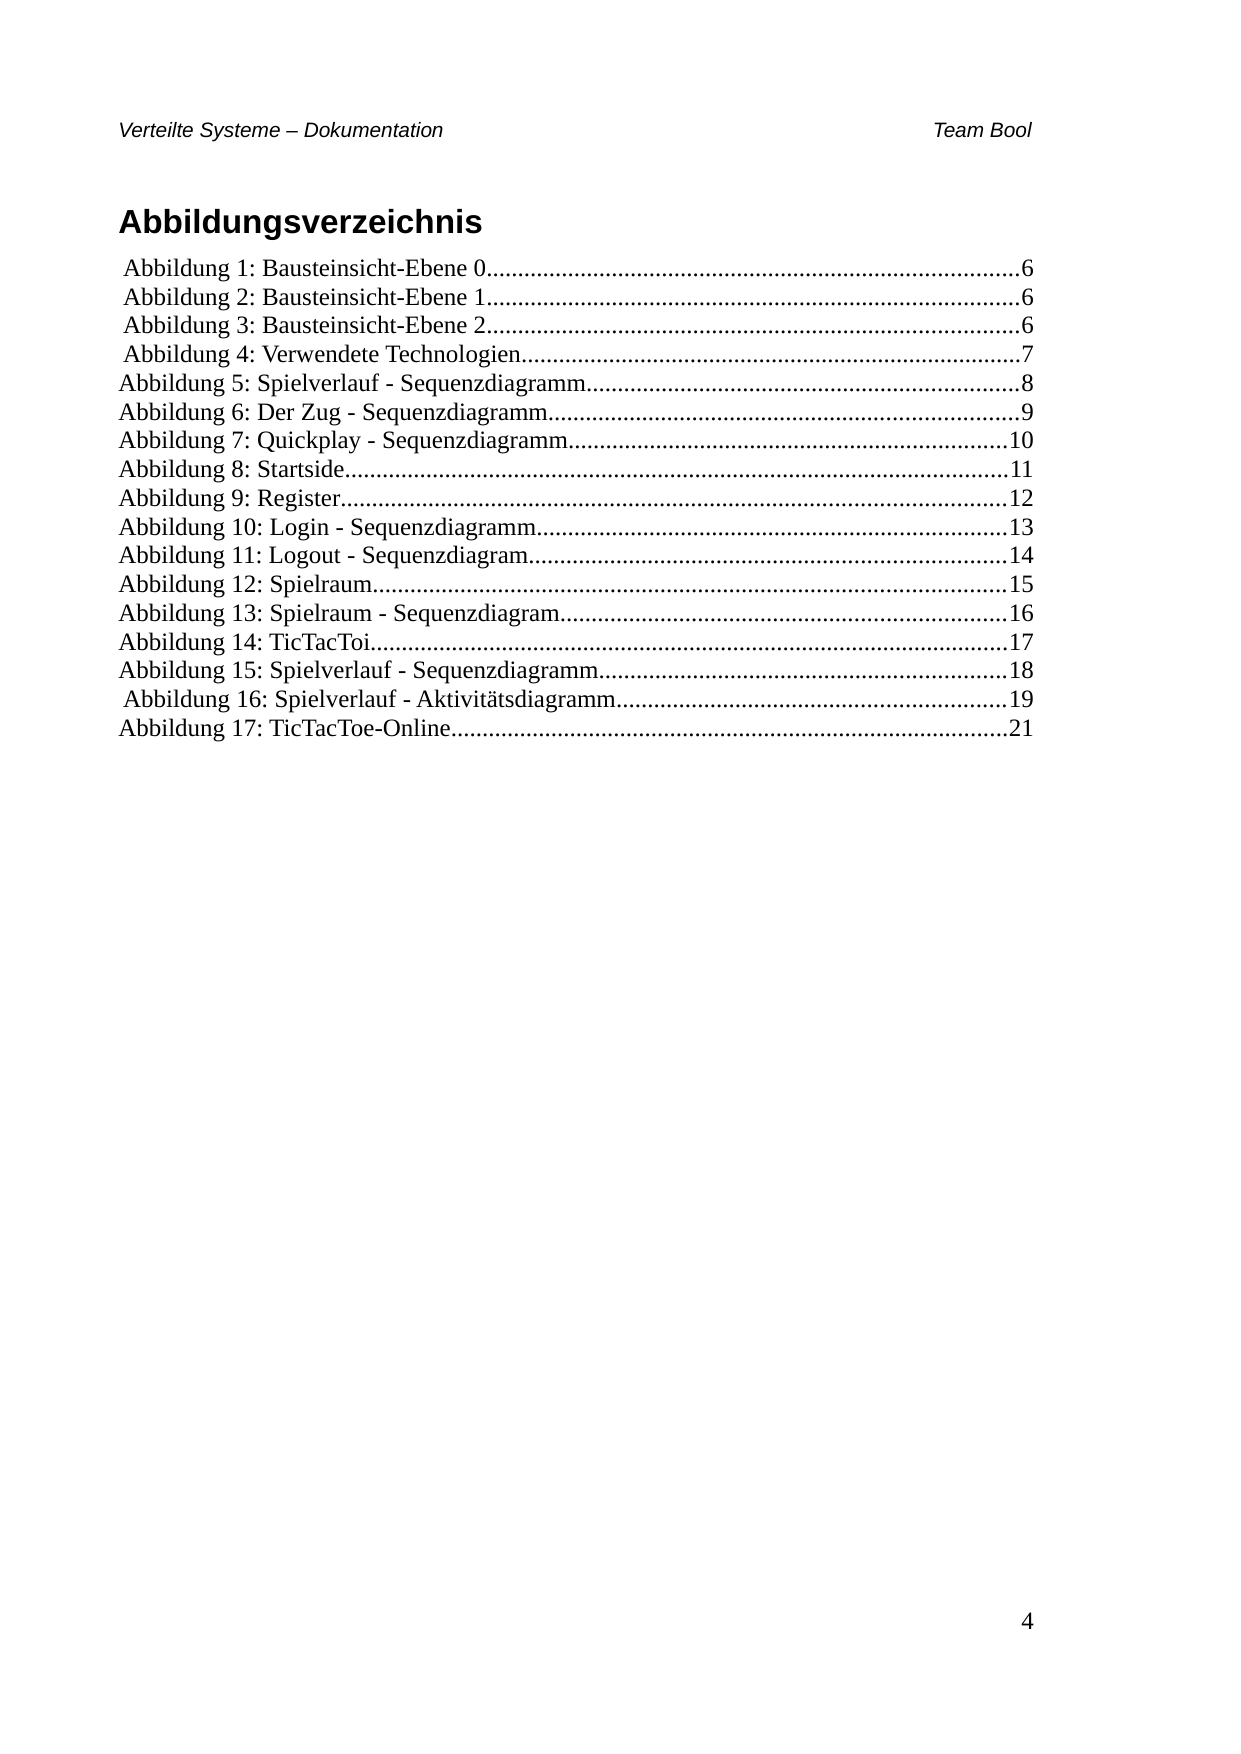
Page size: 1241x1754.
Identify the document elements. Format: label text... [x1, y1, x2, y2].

text Abbildung 9: Register 12 [118, 483, 1033, 512]
text Abbildung 15: Spielverlauf - Sequenzdiagramm 18 [118, 656, 1033, 684]
text Abbildung 10: Login - Sequenzdiagramm 13 [118, 512, 1033, 541]
subtitle Abbildungsverzeichnis [118, 202, 1033, 241]
text Abbildung 3: Bausteinsicht-Ebene 2 6 [118, 311, 1033, 339]
text Abbildung 12: Spielraum 15 [118, 569, 1033, 598]
text Abbildung 5: Spielverlauf - Sequenzdiagramm 8 [118, 368, 1033, 397]
text Abbildung 14: TicTacToi 17 [118, 627, 1033, 656]
text Abbildung 11: Logout - Sequenzdiagram 14 [118, 541, 1033, 569]
text Abbildung 17: TicTacToe-Online 21 [118, 713, 1033, 742]
text Abbildung 13: Spielraum - Sequenzdiagram 16 [118, 598, 1033, 627]
text Abbildung 7: Quickplay - Sequenzdiagramm 10 [118, 426, 1033, 454]
text Abbildung 4: Verwendete Technologien 7 [118, 339, 1033, 368]
text Abbildung 6: Der Zug - Sequenzdiagramm 9 [118, 397, 1033, 426]
text Abbildung 16: Spielverlauf - Aktivitätsdiagramm 19 [118, 684, 1033, 713]
text Abbildung 2: Bausteinsicht-Ebene 1 6 [118, 282, 1033, 311]
text Abbildung 8: Startside 11 [118, 454, 1033, 483]
text Abbildung 1: Bausteinsicht-Ebene 0 6 [118, 253, 1033, 282]
